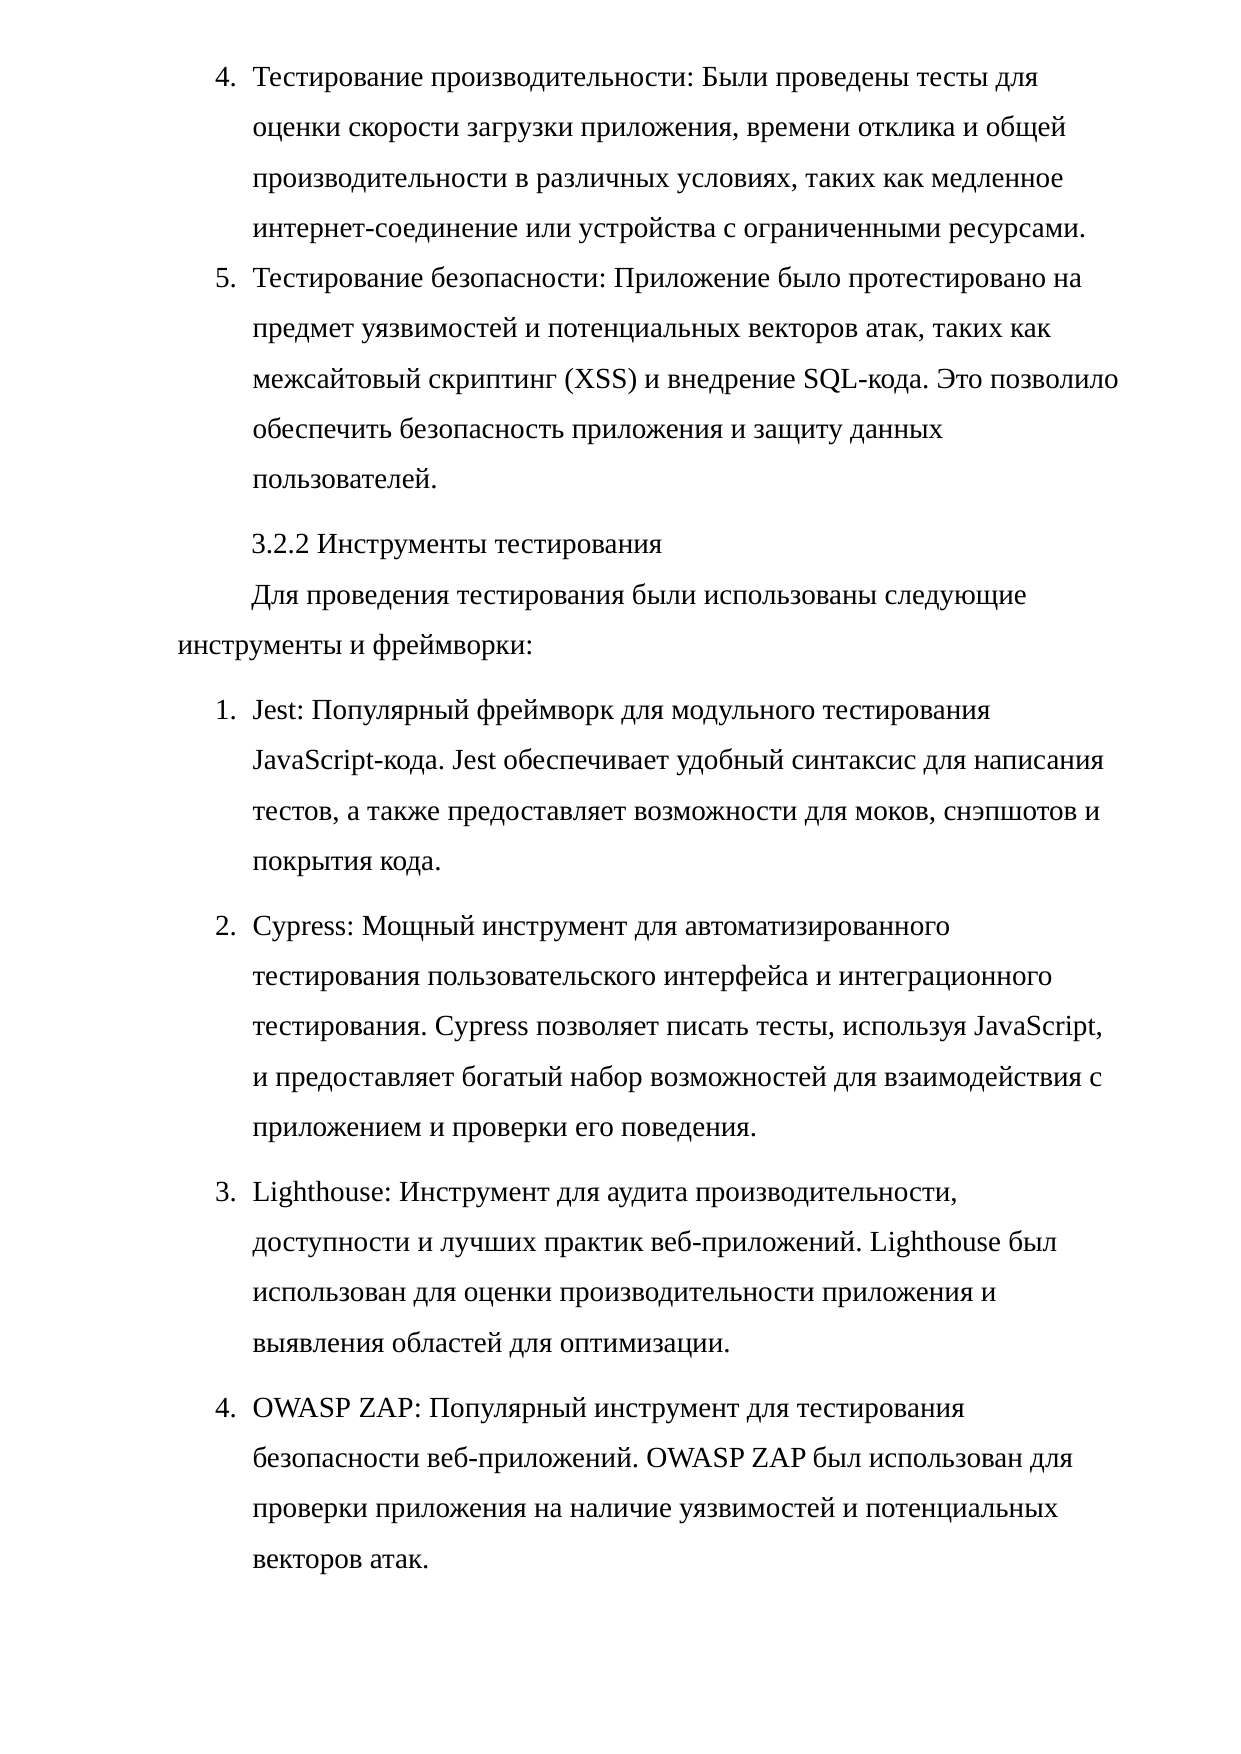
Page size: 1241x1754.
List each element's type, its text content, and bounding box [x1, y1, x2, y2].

list Lighthouse: Инструмент для аудита производительности, доступности и лучших практик веб-приложений. Lighthouse был использован для оценки производительности приложения и выявления областей для оптимизации. [215, 1174, 1122, 1358]
list Cypress: Мощный инструмент для автоматизированного тестирования пользовательского интерфейса и интеграционного тестирования. Cypress позволяет писать тесты, используя JavaScript, и предоставляет богатый набор возможностей для взаимодействия с приложением и проверки его поведения. [215, 908, 1122, 1143]
list Jest: Популярный фреймворк для модульного тестирования JavaScript-кода. Jest обеспечивает удобный синтаксис для написания тестов, а также предоставляет возможности для моков, снэпшотов и покрытия кода. [215, 692, 1122, 876]
list OWASP ZAP: Популярный инструмент для тестирования безопасности веб-приложений. OWASP ZAP был использован для проверки приложения на наличие уязвимостей и потенциальных векторов атак. [215, 1390, 1122, 1574]
list Тестирование производительности: Были проведены тесты для оценки скорости загрузки приложения, времени отклика и общей производительности в различных условиях, таких как медленное интернет-соединение или устройства с ограниченными ресурсами. [215, 59, 1122, 243]
text Для проведения тестирования были использованы следующие инструменты и фреймворки: [177, 577, 1122, 661]
subtitle 3.2.2 Инструменты тестирования [177, 526, 1122, 560]
list Тестирование безопасности: Приложение было протестировано на предмет уязвимостей и потенциальных векторов атак, таких как межсайтовый скриптинг (XSS) и внедрение SQL-кода. Это позволило обеспечить безопасность приложения и защиту данных пользователей. [215, 260, 1122, 495]
